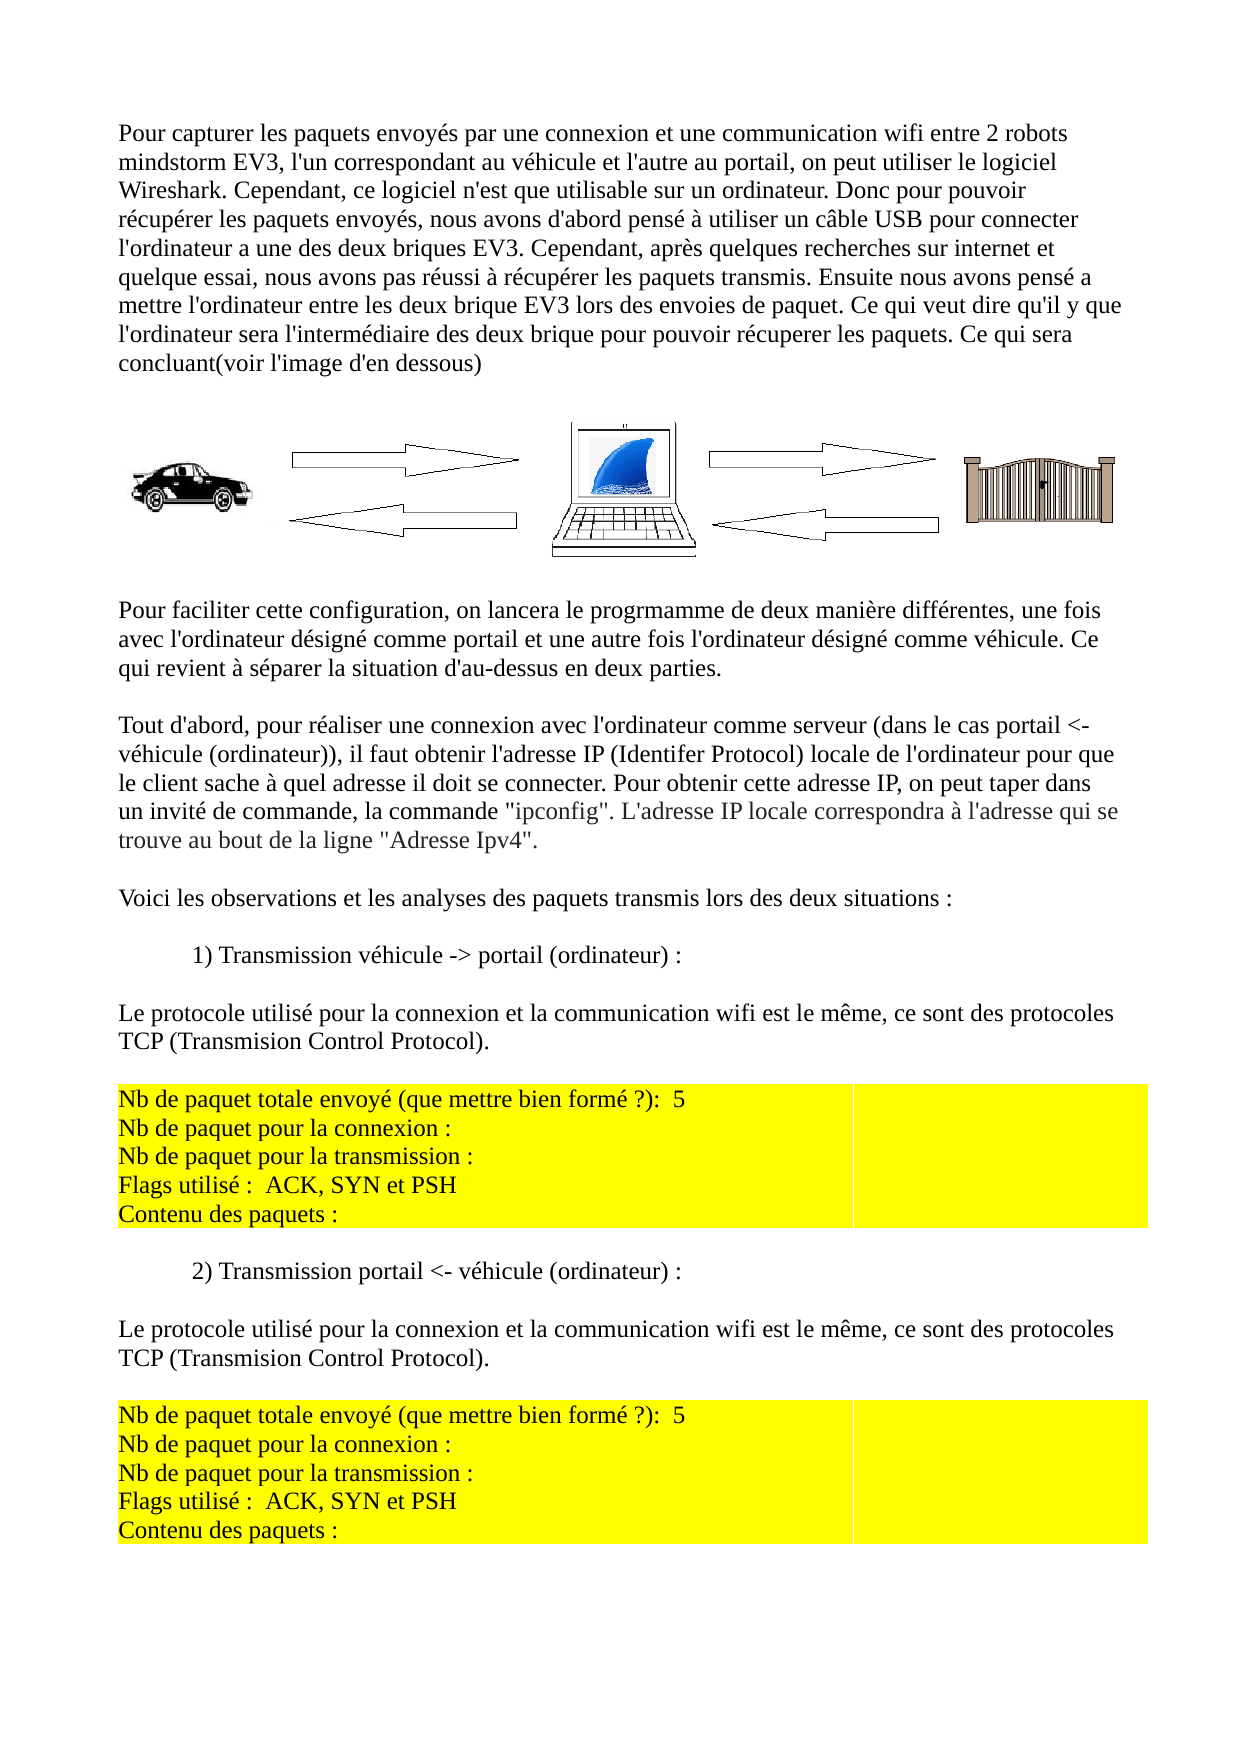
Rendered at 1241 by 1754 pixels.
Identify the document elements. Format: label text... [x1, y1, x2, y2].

text 2) Transmission portail <- véhicule (ordinateur) : [118, 1256, 1122, 1285]
text Tout d'abord, pour réaliser une connexion avec l'ordinateur comme serveur (dans le cas portail <- véhicule (ordinateur)), il faut obtenir l'adresse IP (Identifer Protocol) locale de l'ordinateur pour que le client sache à quel adresse il doit se connecter. Pour obtenir cette adresse IP, on peut taper dans un invité de commande, la commande "ipconfig". L'adresse IP locale correspondra à l'adresse qui se trouve au bout de la ligne "Adresse Ipv4". [118, 710, 1122, 854]
text Contenu des paquets : [118, 1515, 1122, 1544]
text Nb de paquet totale envoyé (que mettre bien formé ?): 5 [118, 1400, 1122, 1429]
picture [118, 405, 1123, 567]
text Contenu des paquets : [118, 1199, 1122, 1228]
text Nb de paquet pour la connexion : [118, 1113, 1122, 1141]
text Flags utilisé : ACK, SYN et PSH [118, 1170, 1122, 1199]
text 1) Transmission véhicule -> portail (ordinateur) : [118, 940, 1122, 969]
text Nb de paquet totale envoyé (que mettre bien formé ?): 5 [118, 1084, 1122, 1113]
text Le protocole utilisé pour la connexion et la communication wifi est le même, ce sont des protocoles TCP (Transmision Control Protocol). [118, 998, 1122, 1055]
text Le protocole utilisé pour la connexion et la communication wifi est le même, ce sont des protocoles TCP (Transmision Control Protocol). [118, 1314, 1122, 1371]
text Nb de paquet pour la connexion : [118, 1429, 1122, 1458]
text Pour capturer les paquets envoyés par une connexion et une communication wifi entre 2 robots mindstorm EV3, l'un correspondant au véhicule et l'autre au portail, on peut utiliser le logiciel Wireshark. Cependant, ce logiciel n'est que utilisable sur un ordinateur. Donc pour pouvoir récupérer les paquets envoyés, nous avons d'abord pensé à utiliser un câble USB pour connecter l'ordinateur a une des deux briques EV3. Cependant, après quelques recherches sur internet et quelque essai, nous avons pas réussi à récupérer les paquets transmis. Ensuite nous avons pensé a mettre l'ordinateur entre les deux brique EV3 lors des envoies de paquet. Ce qui veut dire qu'il y que l'ordinateur sera l'intermédiaire des deux brique pour pouvoir récuperer les paquets. Ce qui sera concluant(voir l'image d'en dessous) [118, 118, 1122, 377]
text Nb de paquet pour la transmission : [118, 1458, 1122, 1486]
text Flags utilisé : ACK, SYN et PSH [118, 1486, 1122, 1515]
text Nb de paquet pour la transmission : [118, 1141, 1122, 1170]
text Voici les observations et les analyses des paquets transmis lors des deux situations : [118, 883, 1122, 911]
text Pour faciliter cette configuration, on lancera le progrmamme de deux manière différentes, une fois avec l'ordinateur désigné comme portail et une autre fois l'ordinateur désigné comme véhicule. Ce qui revient à séparer la situation d'au-dessus en deux parties. [118, 595, 1122, 681]
